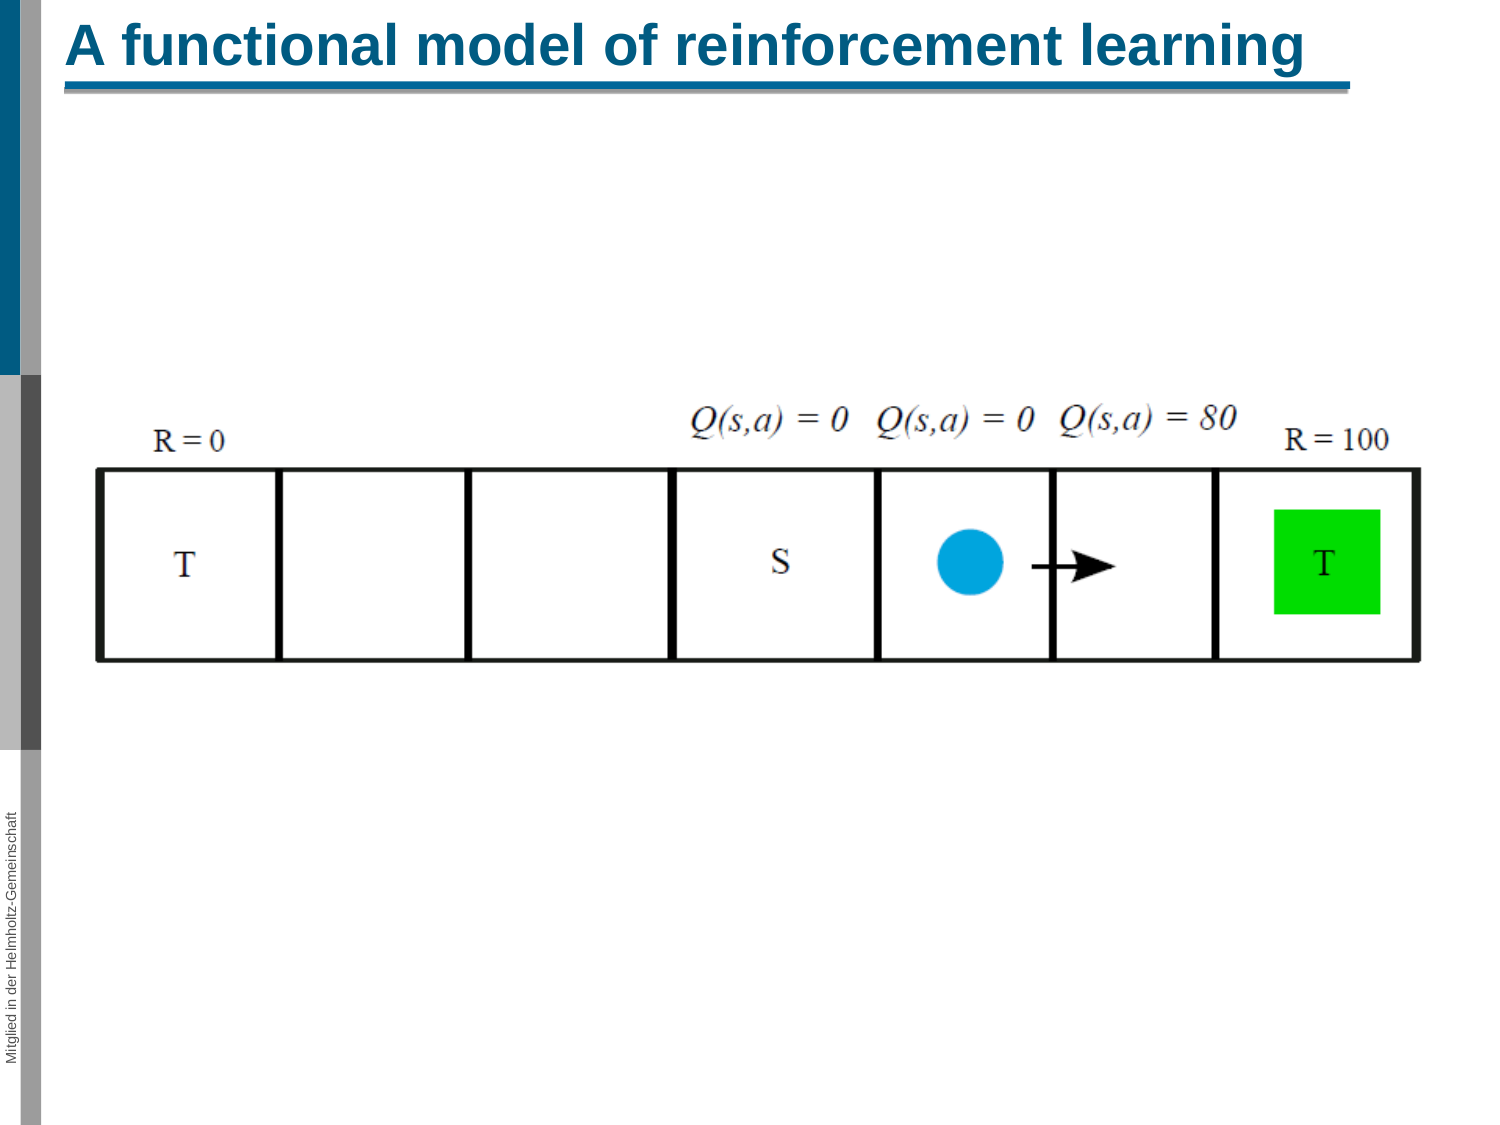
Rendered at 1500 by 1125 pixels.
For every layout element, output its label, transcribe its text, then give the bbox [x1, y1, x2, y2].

picture [80, 391, 1426, 675]
text_box A functional model of reinforcement learning [64, 7, 1440, 102]
